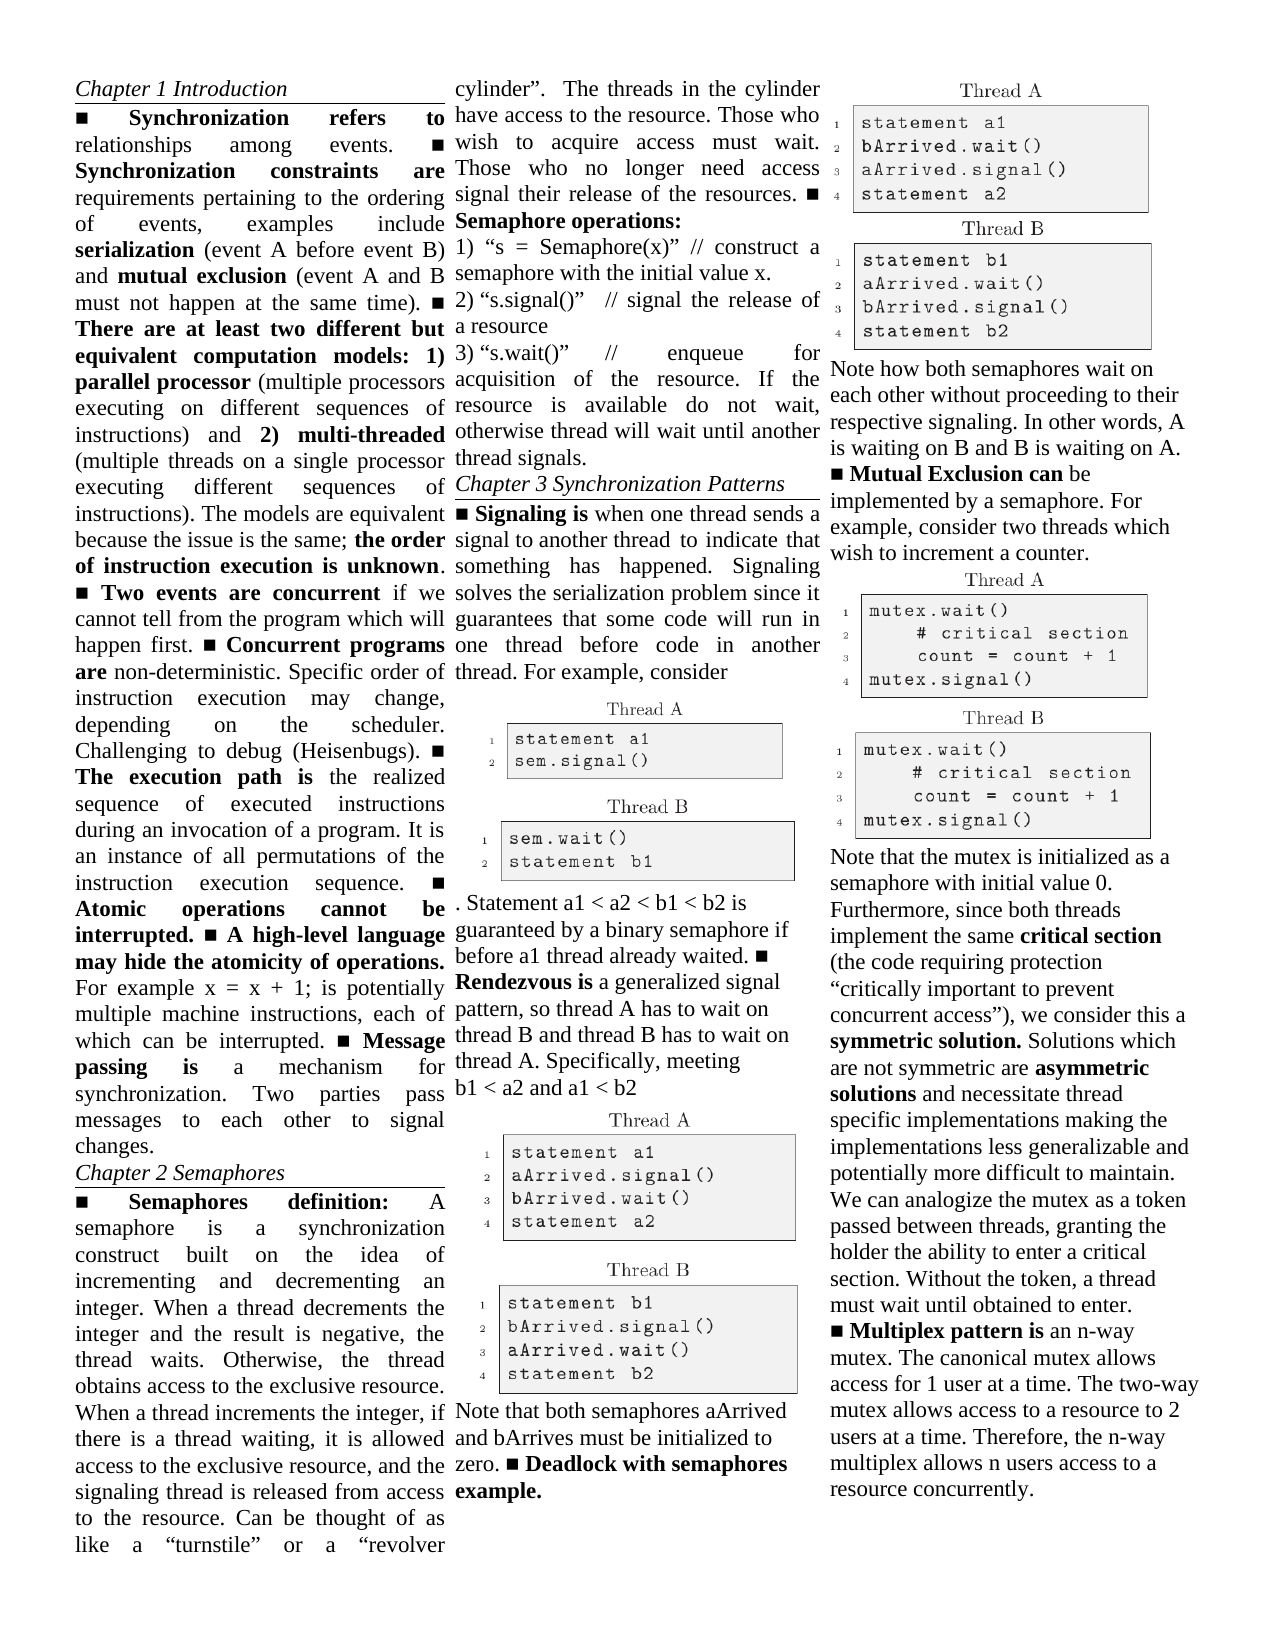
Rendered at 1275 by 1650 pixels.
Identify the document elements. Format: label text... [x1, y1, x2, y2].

text Note that the mutex is initialized as a semaphore with initial value 0. Furthermore, since both threads implement the same critical section (the code requiring protection “critically important to prevent concurrent access”), we consider this a symmetric solution. Solutions which are not symmetric are asymmetric solutions and necessitate thread specific implementations making the implementations less generalizable and potentially more difficult to maintain. We can analogize the mutex as a token passed between threads, granting the holder the ability to enter a critical section. Without the token, a thread must wait until obtained to enter. [830, 843, 1200, 1317]
text Chapter 3 Synchronization Patterns [455, 470, 820, 499]
text ■ Signaling is when one thread sends a signal to another thread to indicate that something has happened. Signaling solves the serialization problem since it guarantees that some code will run in one thread before code in another thread. For example, consider [455, 500, 820, 684]
picture [475, 1100, 800, 1398]
text 3) “s.wait()” // enqueue for acquisition of the resource. If the resource is available do not wait, otherwise thread will wait until another thread signals. [455, 338, 820, 470]
text ■ Mutual Exclusion can be implemented by a semaphore. For example, consider two threads which wish to increment a counter. [830, 460, 1200, 566]
text b1 < a2 and a1 < b2 [455, 1074, 820, 1100]
picture [475, 684, 800, 890]
text ■ Synchronization refers to relationships among events. ■ Synchronization constraints are requirements pertaining to the ordering of events, examples include serialization (event A before event B) and mutual exclusion (event A and B must not happen at the same time). ■ There are at least two different but equivalent computation models: 1) parallel processor (multiple processors executing on different sequences of instructions) and 2) multi-threaded (multiple threads on a single processor executing different sequences of instructions). The models are equivalent because the issue is the same; the order of instruction execution is unknown. ■ Two events are concurrent if we cannot tell from the program which will happen first. ■ Concurrent programs are non-deterministic. Specific order of instruction execution may change, depending on the scheduler. Challenging to debug (Heisenbugs). ■ The execution path is the realized sequence of executed instructions during an invocation of a program. It is an instance of all permutations of the instruction execution sequence. ■ Atomic operations cannot be interrupted. ■ A high-level language may hide the atomicity of operations. For example x = x + 1; is potentially multiple machine instructions, each of which can be interrupted. ■ Message passing is a mechanism for synchronization. Two parties pass messages to each other to signal changes. [75, 104, 445, 1159]
text cylinder”. The threads in the cylinder have access to the resource. Those who wish to acquire access must wait. Those who no longer need access signal their release of the resources. ■ Semaphore operations: [455, 75, 820, 233]
text Chapter 1 Introduction [75, 75, 445, 103]
text Note that both semaphores aArrived and bArrives must be initialized to zero. ■ Deadlock with semaphores example. [455, 1398, 820, 1503]
text [1155, 75, 1200, 355]
text . Statement a1 < a2 < b1 < b2 is guaranteed by a binary semaphore if before a1 thread already waited. ■ Rendezvous is a generalized signal pattern, so thread A has to wait on thread B and thread B has to wait on thread A. Specifically, meeting [455, 889, 820, 1074]
text Chapter 2 Semaphores [75, 1159, 445, 1187]
picture [829, 75, 1155, 355]
picture [829, 565, 1155, 843]
text ■ Semaphores definition: A semaphore is a synchronization construct built on the idea of incrementing and decrementing an integer. When a thread decrements the integer and the result is negative, the thread waits. Otherwise, the thread obtains access to the exclusive resource. When a thread increments the integer, if there is a thread waiting, it is allowed access to the exclusive resource, and the signaling thread is released from access to the resource. Can be thought of as like a “turnstile” or a “revolver [75, 1188, 445, 1557]
text 1) “s = Semaphore(x)” // construct a semaphore with the initial value x. [455, 233, 820, 286]
text ■ Multiplex pattern is an n-way mutex. The canonical mutex allows access for 1 user at a time. The two-way mutex allows access to a resource to 2 users at a time. Therefore, the n-way multiplex allows n users access to a resource concurrently. [830, 1317, 1200, 1502]
text Note how both semaphores wait on each other without proceeding to their respective signaling. In other words, A is waiting on B and B is waiting on A. [830, 355, 1200, 460]
text 2) “s.signal()” // signal the release of a resource [455, 286, 820, 338]
